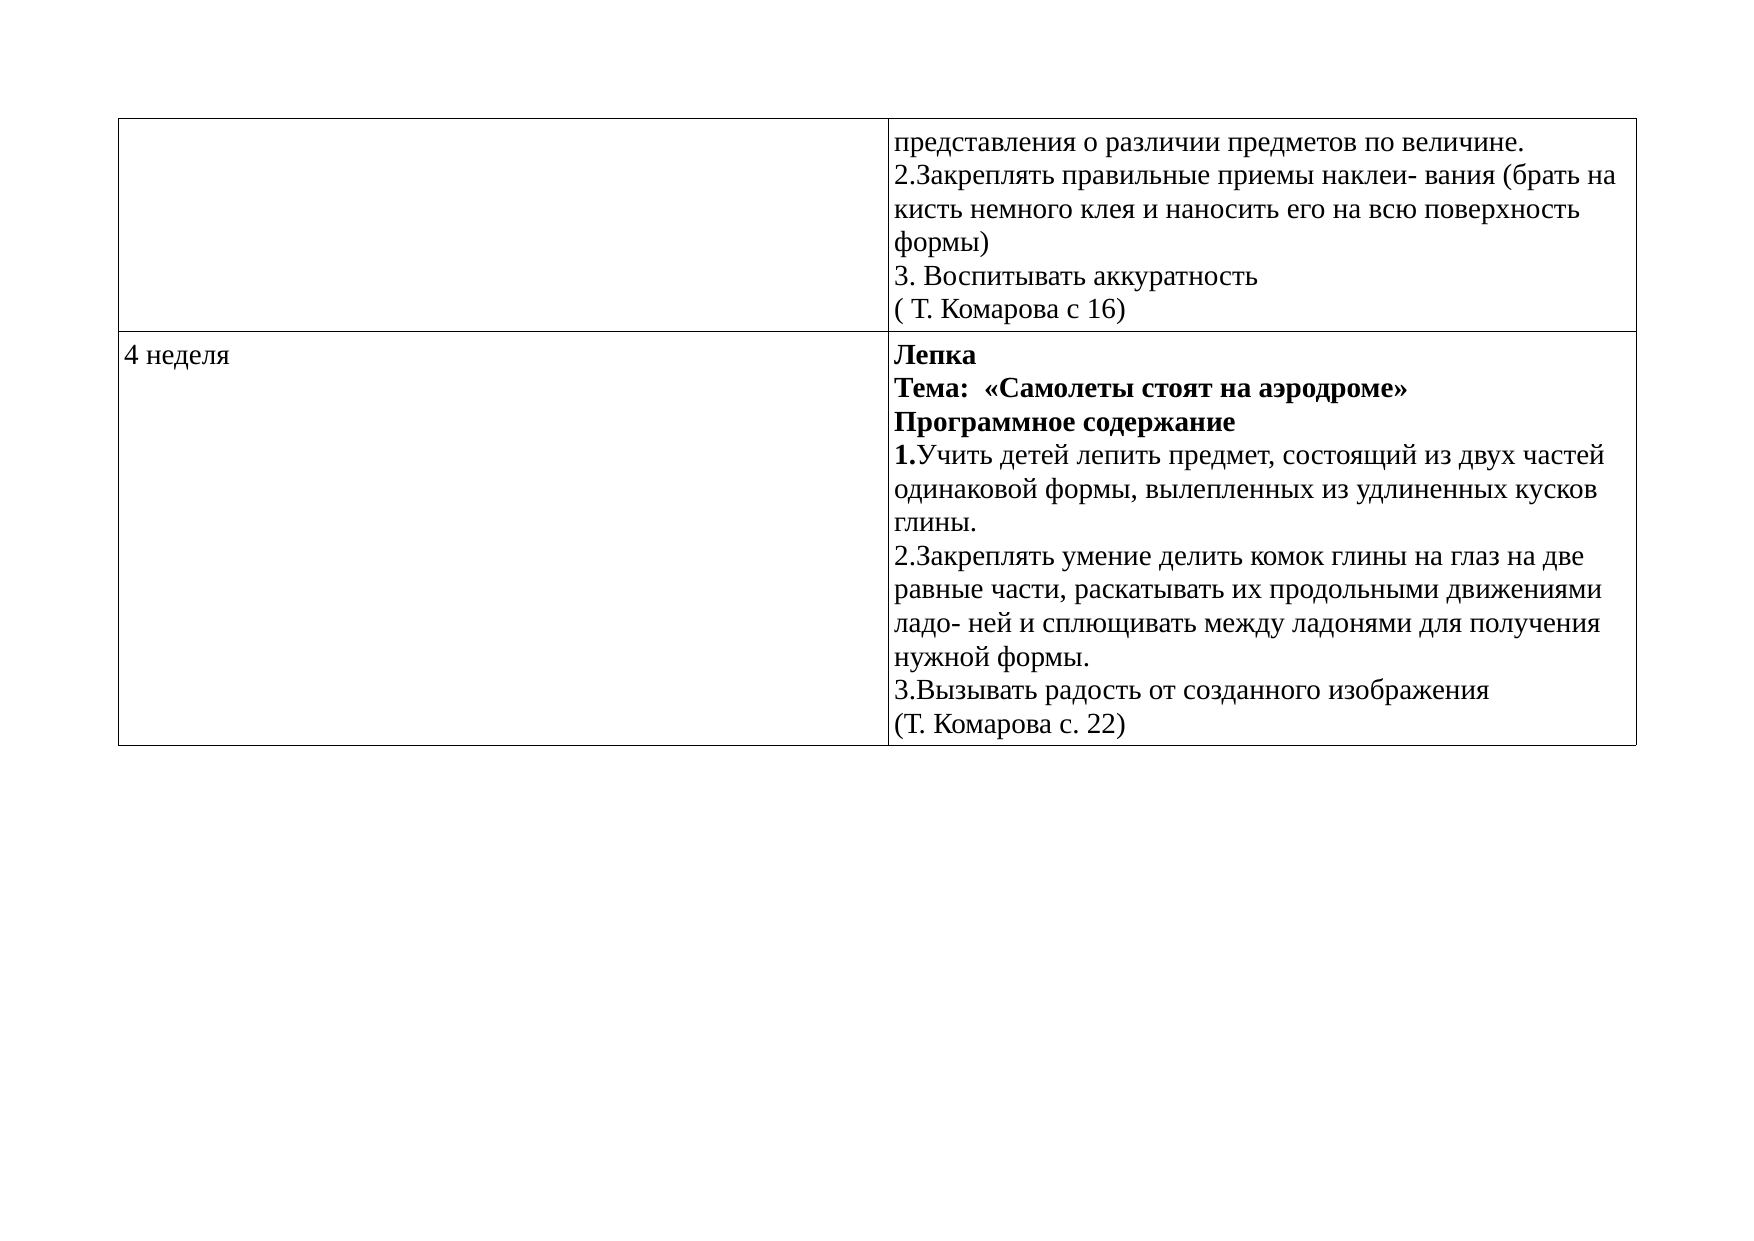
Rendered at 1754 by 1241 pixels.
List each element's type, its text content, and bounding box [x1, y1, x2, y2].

table_cell Лепка Тема: «Самолеты стоят на аэродроме» Программное содержание 1.Учить детей лепить предмет, состоящий из двух частей одинаковой формы, вылепленных из удлиненных кусков глины. 2.Закреплять умение делить комок глины на глаз на две равные части, раскатывать их продольными движениями ладо- ней и сплющивать между ладонями для получения нужной формы. 3.Вызывать радость от созданного изображения (Т. Комарова с. 22) [889, 332, 1636, 745]
table_cell 4 неделя [119, 332, 888, 745]
table_cell представления о различии предметов по величине. 2.Закреплять правильные приемы наклеи- вания (брать на кисть немного клея и наносить его на всю поверхность формы) 3. Воспитывать аккуратность ( Т. Комарова с 16) [889, 119, 1636, 331]
table_cell [119, 119, 888, 331]
